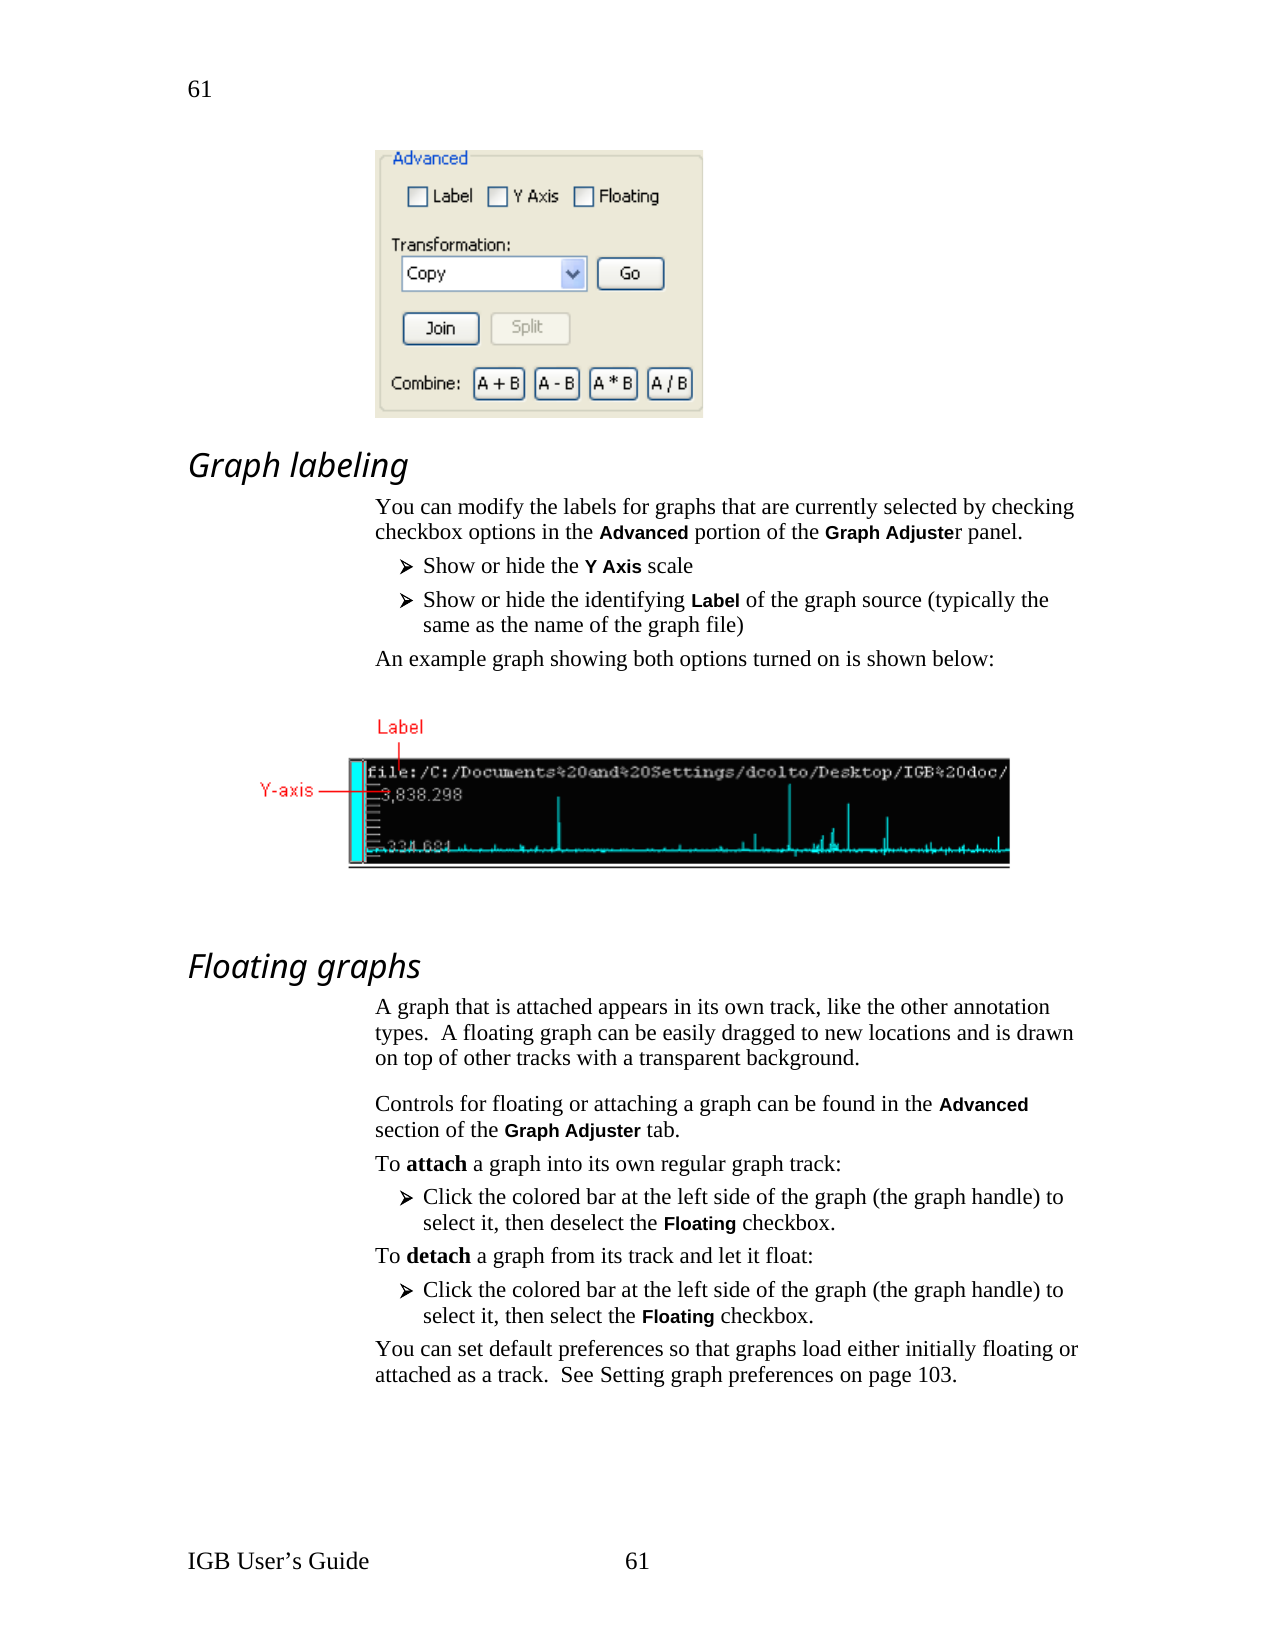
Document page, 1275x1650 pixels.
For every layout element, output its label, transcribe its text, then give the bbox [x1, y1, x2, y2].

text You can set default preferences so that graphs load either initially floating or attached as a track. See Setting graph preferences on page 102. [375, 1336, 1087, 1387]
text To detach a graph from its track and let it float: [375, 1243, 1087, 1269]
text Controls for floating or attaching a graph can be found in the Advanced section of the Graph Adjuster tab. [375, 1091, 1087, 1142]
text To attach a graph into its own regular graph track: [375, 1151, 1087, 1176]
list Show or hide the Y Axis scale [399, 553, 1087, 578]
subtitle Floating graphs [187, 943, 1087, 988]
picture [247, 701, 1028, 884]
text A graph that is attached appears in its own track, like the other annotation types. A floating graph can be easily dragged to new locations and is drawn on top of other tracks with a transparent background. [375, 994, 1087, 1071]
list Click the colored bar at the left side of the graph (the graph handle) to select it, then select the Floating checkbox. [399, 1277, 1087, 1328]
text You can modify the labels for graphs that are currently selected by checking checkbox options in the Advanced portion of the Graph Adjuster panel. [375, 494, 1087, 545]
list Show or hide the identifying Label of the graph source (typically the same as the name of the graph file) [399, 587, 1087, 638]
picture [375, 150, 704, 418]
text An example graph showing both options turned on is shown below: [375, 646, 1087, 671]
subtitle Graph labeling [187, 442, 1087, 488]
list Click the colored bar at the left side of the graph (the graph handle) to select it, then deselect the Floating checkbox. [399, 1184, 1087, 1235]
